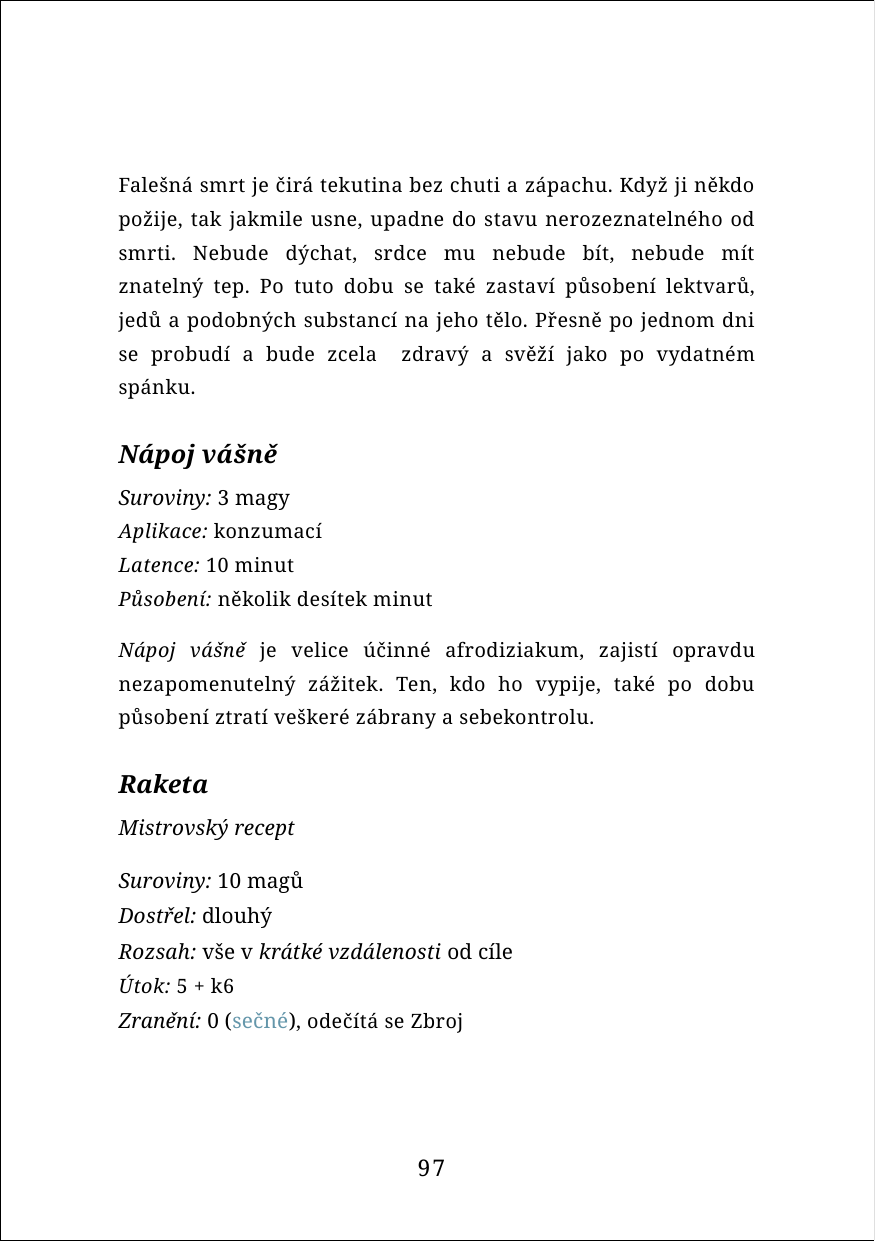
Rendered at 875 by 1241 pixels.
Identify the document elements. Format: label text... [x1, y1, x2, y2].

text Suroviny: 3 magy Aplikace: konzumací Latence: 10 minut Působení: několik desítek minut [118, 483, 756, 612]
text Mistrovský recept [118, 813, 756, 841]
text Nápoj vášně je velice účinné afrodiziakum, zajistí opravdu nezapomenutelný zážitek. Ten, kdo ho vypije, také po dobu působení ztratí veškeré zábrany a sebekontrolu. [118, 636, 756, 731]
subtitle Raketa [118, 767, 756, 801]
text Falešná smrt je čirá tekutina bez chuti a zápachu. Když ji někdo požije, tak jakmile usne, upadne do stavu nerozeznatelného od smrti. Nebude dýchat, srdce mu nebude bít, nebude mít znatelný tep. Po tuto dobu se také zastaví působení lektvarů, jedů a podobných substancí na jeho tělo. Přesně po jednom dni se probudí a bude zcela zdravý a svěží jako po vydatném spánku. [118, 172, 756, 401]
text Suroviny: 10 magů Dostřel: dlouhý Rozsah: vše v krátké vzdálenosti od cíle Útok: 5 + k6 Zranění: 0 (sečné), odečítá se Zbroj [118, 866, 756, 1034]
subtitle Nápoj vášně [118, 437, 756, 471]
